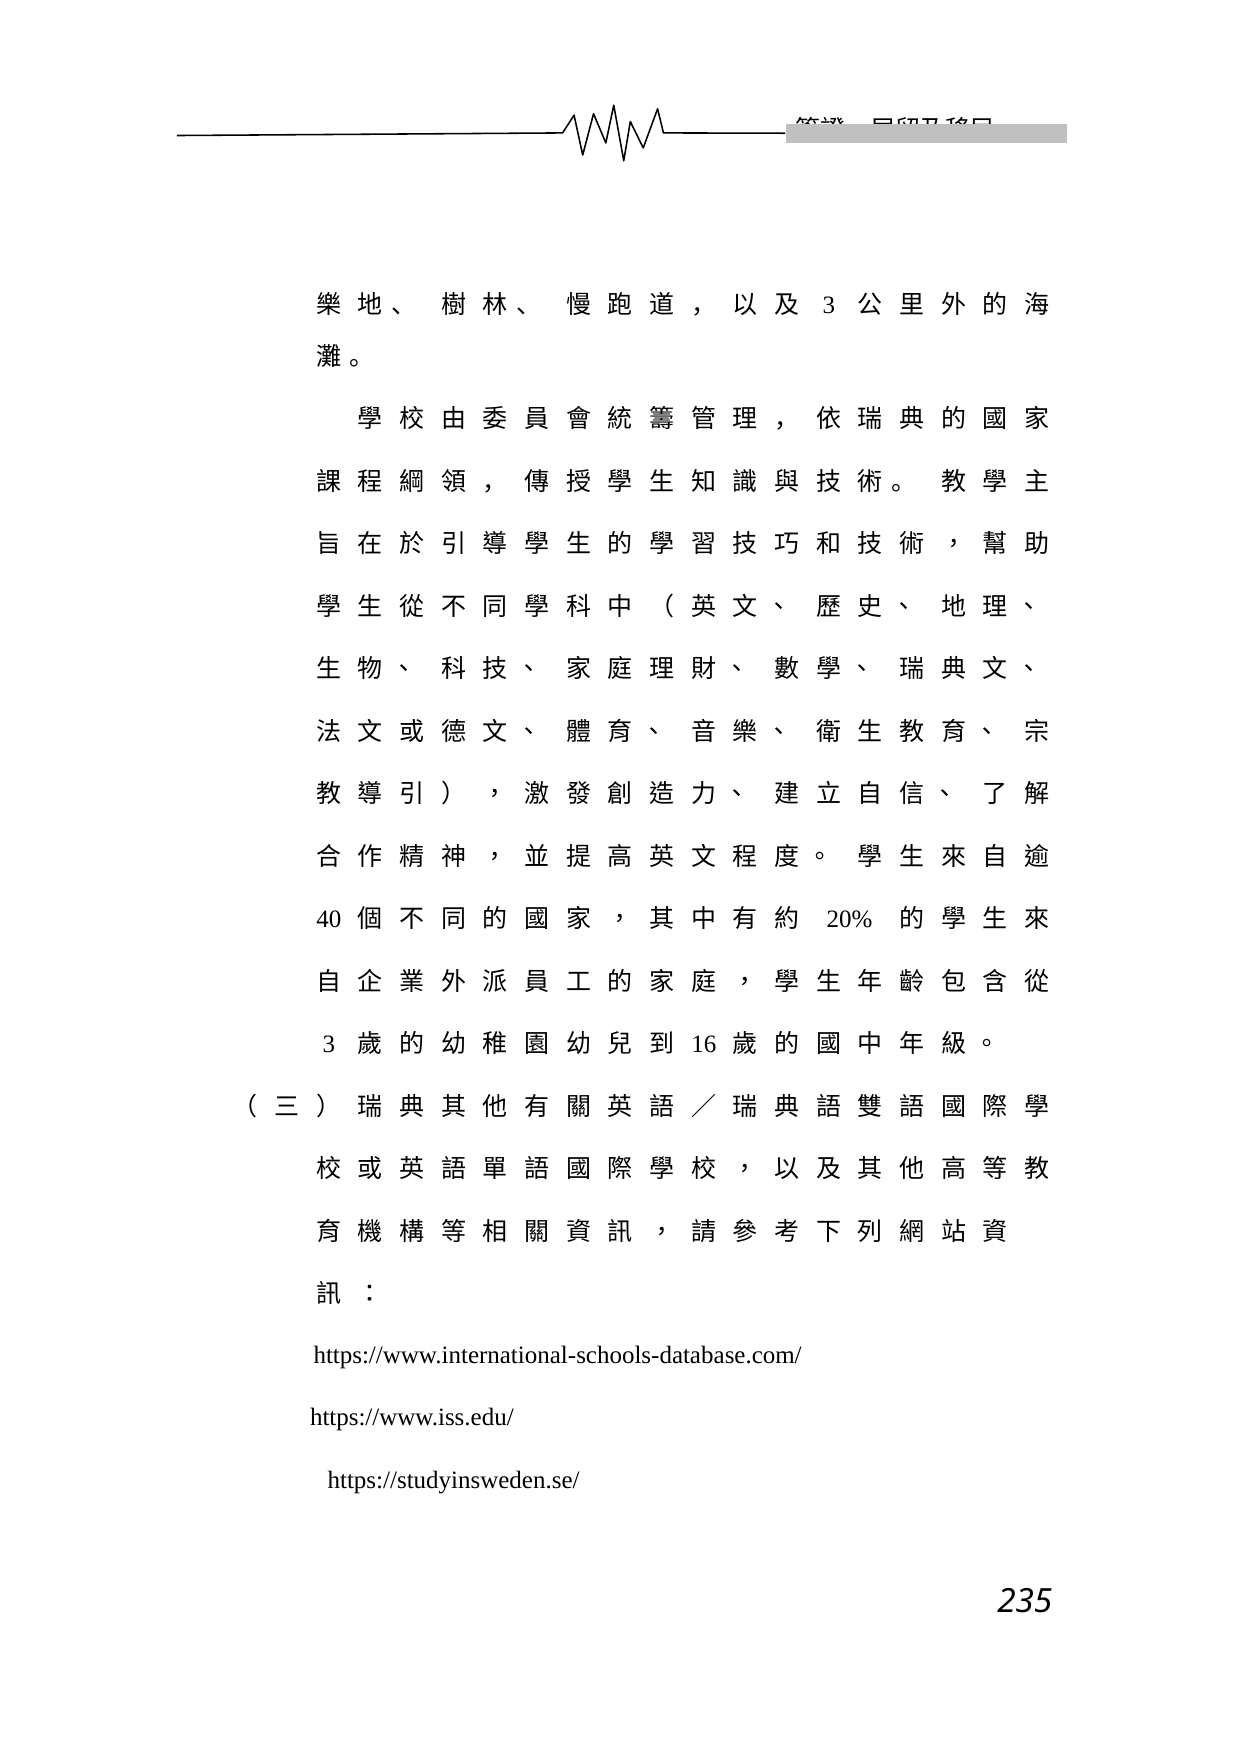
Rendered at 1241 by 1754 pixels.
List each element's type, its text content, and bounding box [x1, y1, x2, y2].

text 學校由委員會統籌管理，依瑞典的國家課程綱領，傳授學生知識與技術。教學主旨在於引導學生的學習技巧和技術，幫助學生從不同學科中（英文、歷史、地理、生物、科技、家庭理財、數學、瑞典文、法文或德文、體育、音樂、衛生教育、宗教導引），激發創造力、建立自信、了解合作精神，並提高英文程度。學生來自逾40個不同的國家，其中有約20%的學生來自企業外派員工的家庭，學生年齡包含從3歲的幼稚園幼兒到16歲的國中年級。 [281, 375, 1058, 1063]
text （三）瑞典其他有關英語／瑞典語雙語國際學校或英語單語國際學校，以及其他高等教育機構等相關資訊，請參考下列網站資訊： [207, 1063, 1058, 1313]
text https://www.iss.edu/ [281, 1375, 1058, 1438]
text https://www.international-schools-database.com/ [281, 1313, 1058, 1375]
text https://studyinsweden.se/ [281, 1438, 1058, 1500]
text 樂地、樹林、慢跑道，以及3公里外的海灘。 [281, 250, 1058, 375]
